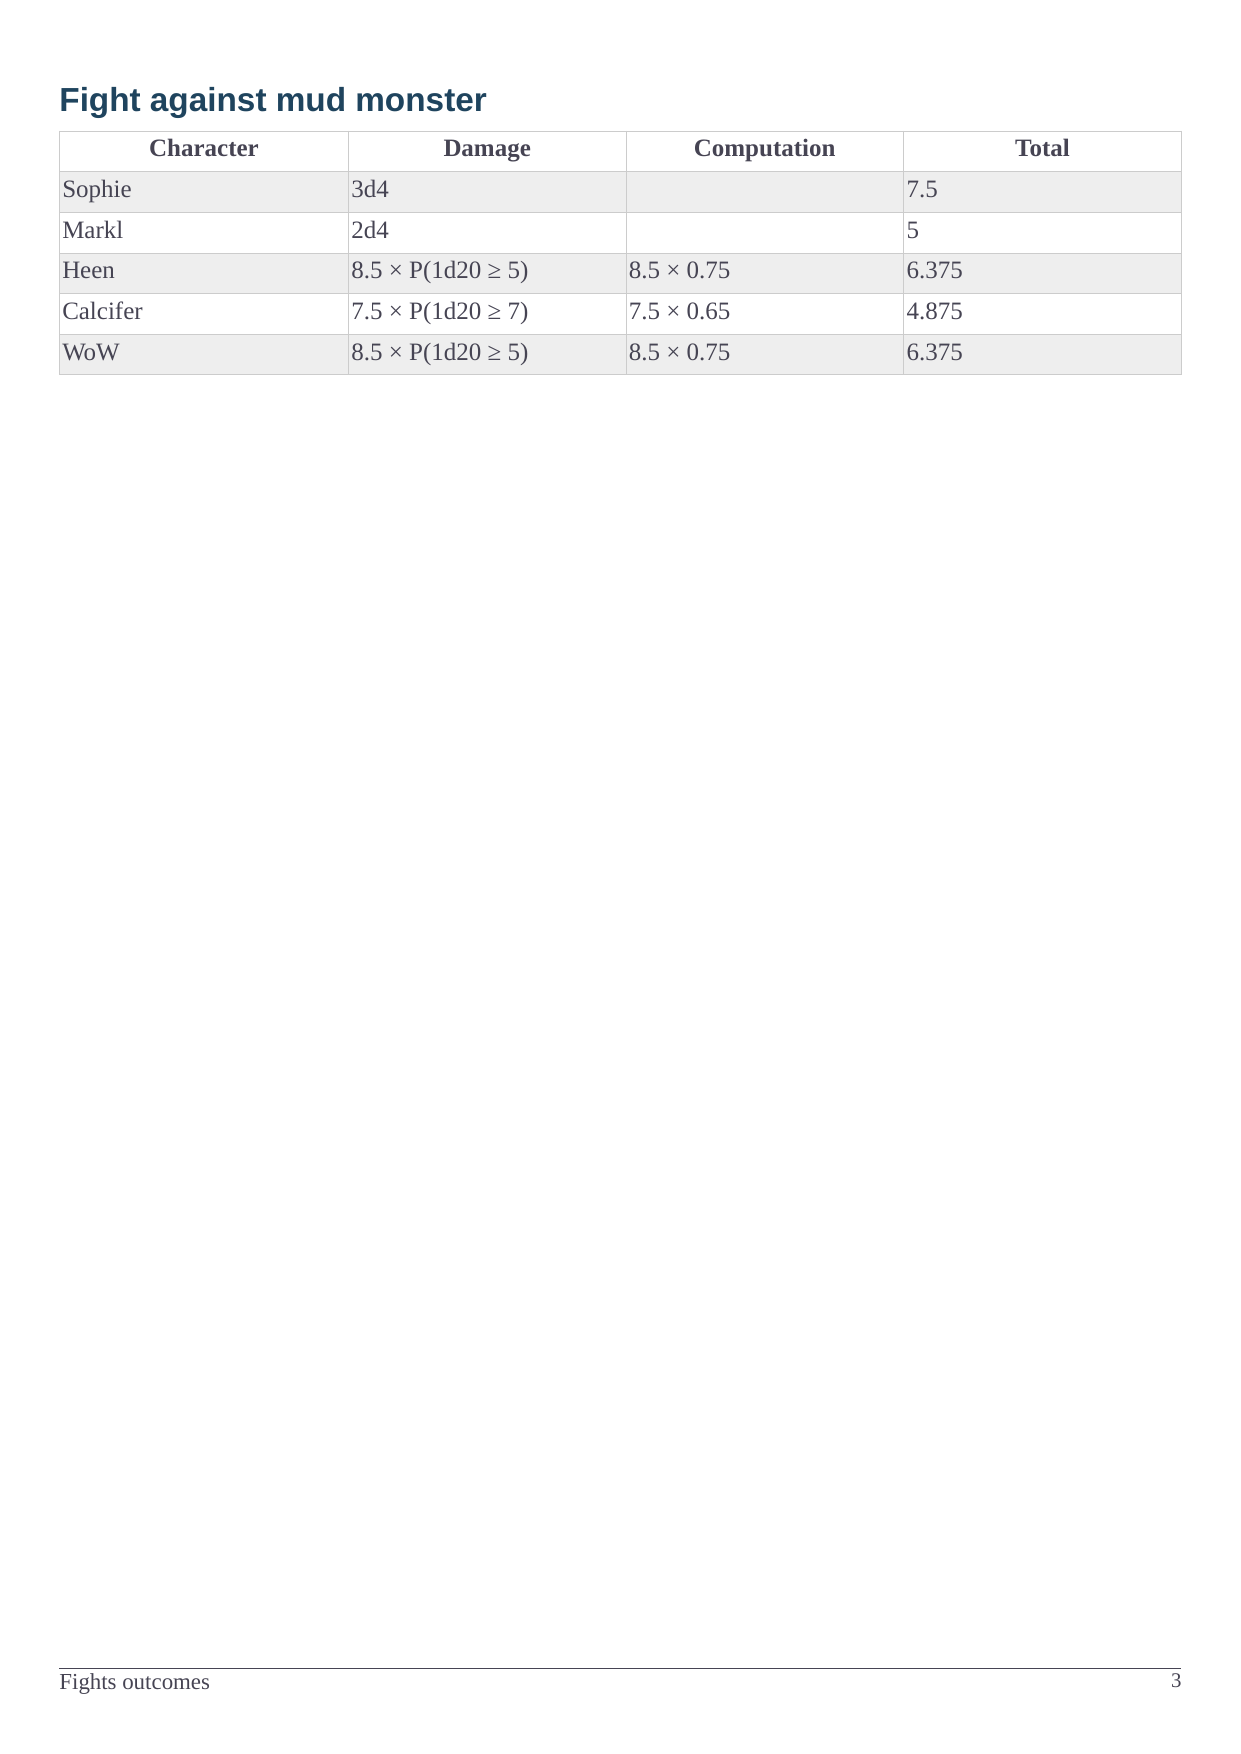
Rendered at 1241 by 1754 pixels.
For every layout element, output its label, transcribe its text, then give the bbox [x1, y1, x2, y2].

table_cell 8.5 × 0.75 [627, 335, 903, 374]
table_cell 6.375 [904, 254, 1181, 293]
table_cell 8.5 × P(1d20 ≥ 5) [349, 254, 626, 293]
table_cell 8.5 × 0.75 [627, 254, 903, 293]
table_cell Sophie [60, 172, 348, 212]
table_cell 2d4 [349, 213, 626, 252]
table_header Character [60, 132, 348, 171]
table_cell Calcifer [60, 294, 348, 334]
table_header Total [904, 132, 1181, 171]
table_header Damage [349, 132, 626, 171]
table_cell [627, 172, 903, 212]
table_cell 4.875 [904, 294, 1181, 334]
table_cell 7.5 [904, 172, 1181, 212]
table_cell WoW [60, 335, 348, 374]
table_cell 7.5 × 0.65 [627, 294, 903, 334]
table_cell [627, 213, 903, 252]
table_cell 5 [904, 213, 1181, 252]
table_cell 3d4 [349, 172, 626, 212]
subtitle Fight against mud monster [59, 80, 1181, 118]
table_cell 8.5 × P(1d20 ≥ 5) [349, 335, 626, 374]
table_cell Heen [60, 254, 348, 293]
table_cell Markl [60, 213, 348, 252]
table_cell 6.375 [904, 335, 1181, 374]
table_header Computation [627, 132, 903, 171]
table_cell 7.5 × P(1d20 ≥ 7) [349, 294, 626, 334]
